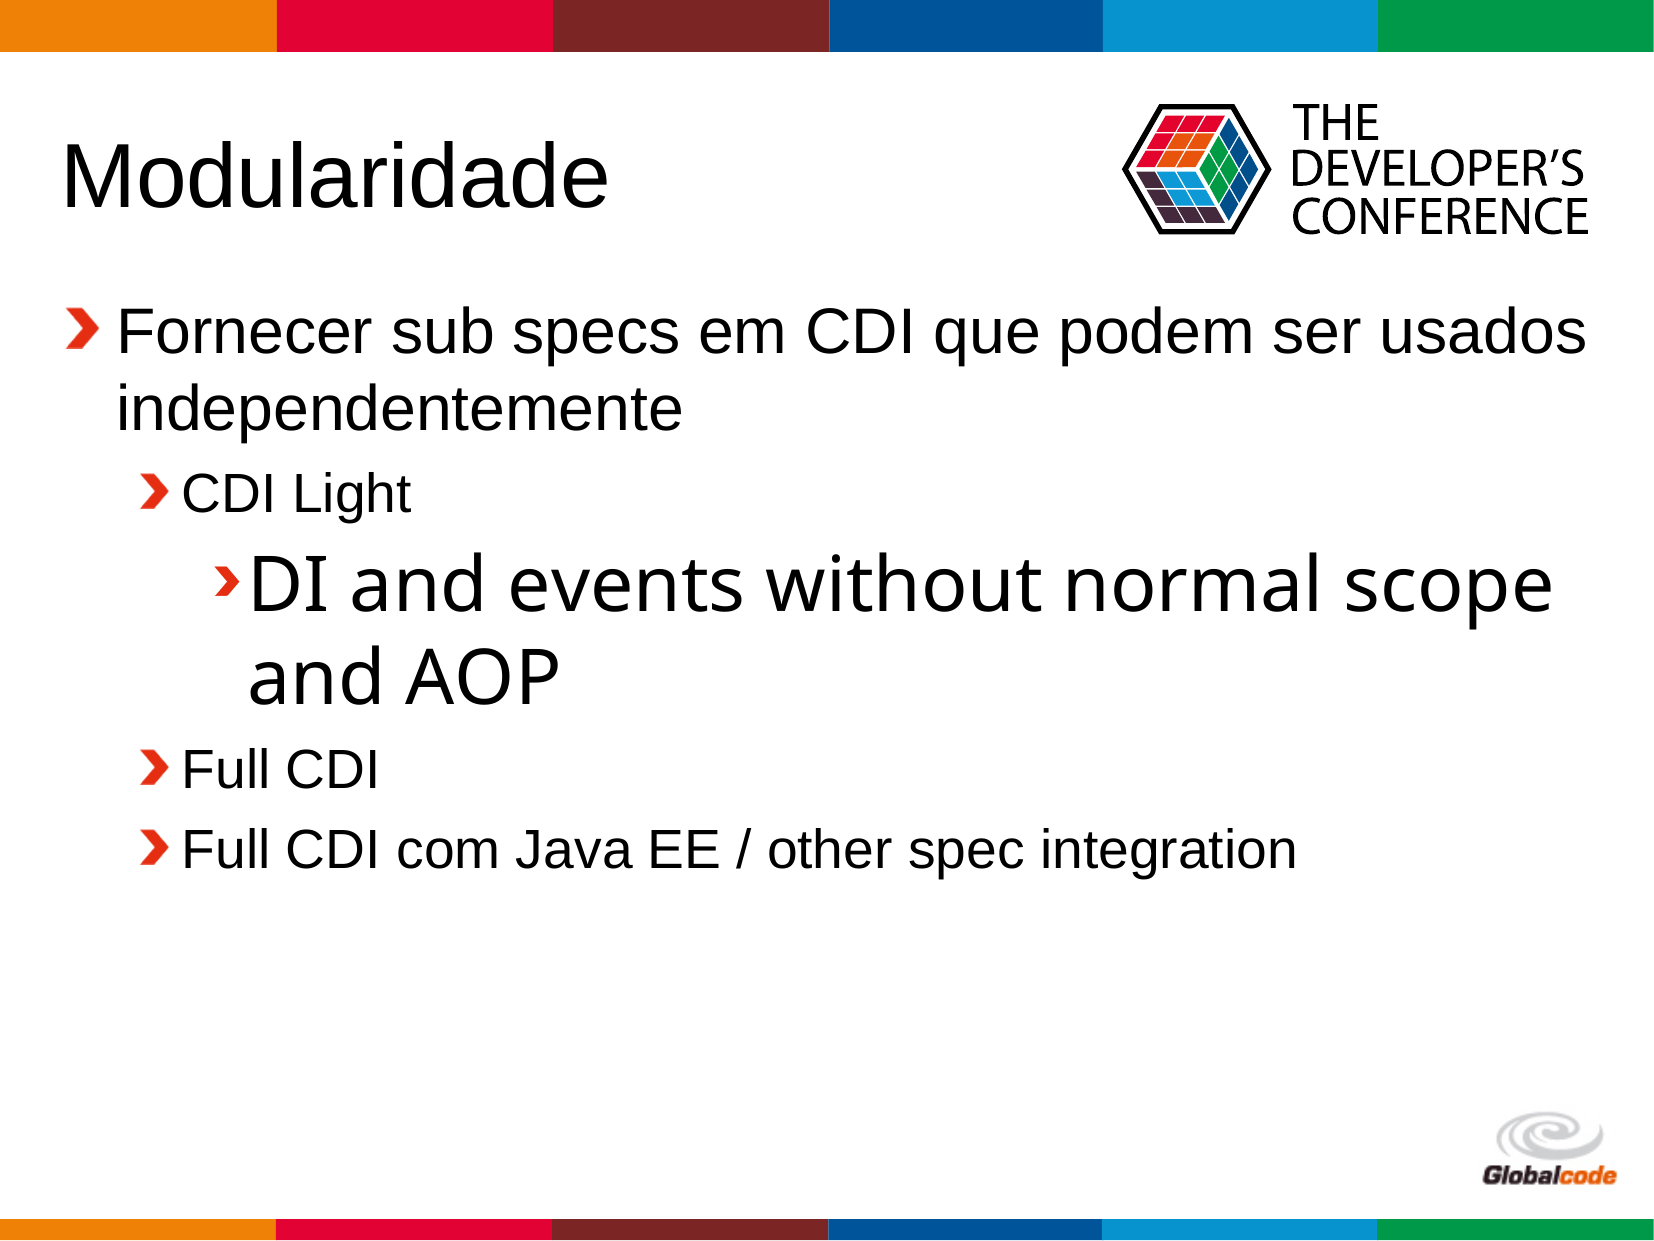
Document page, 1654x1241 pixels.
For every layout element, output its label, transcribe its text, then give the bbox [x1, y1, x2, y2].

title Modularidade [45, 87, 1075, 256]
list Fornecer sub specs em CDI que podem ser usados independentemente CDI Light DI and events without normal scope and AOP Full CDI Full CDI com Java EE / other spec integration [45, 281, 1609, 1102]
picture [1464, 1062, 1638, 1219]
